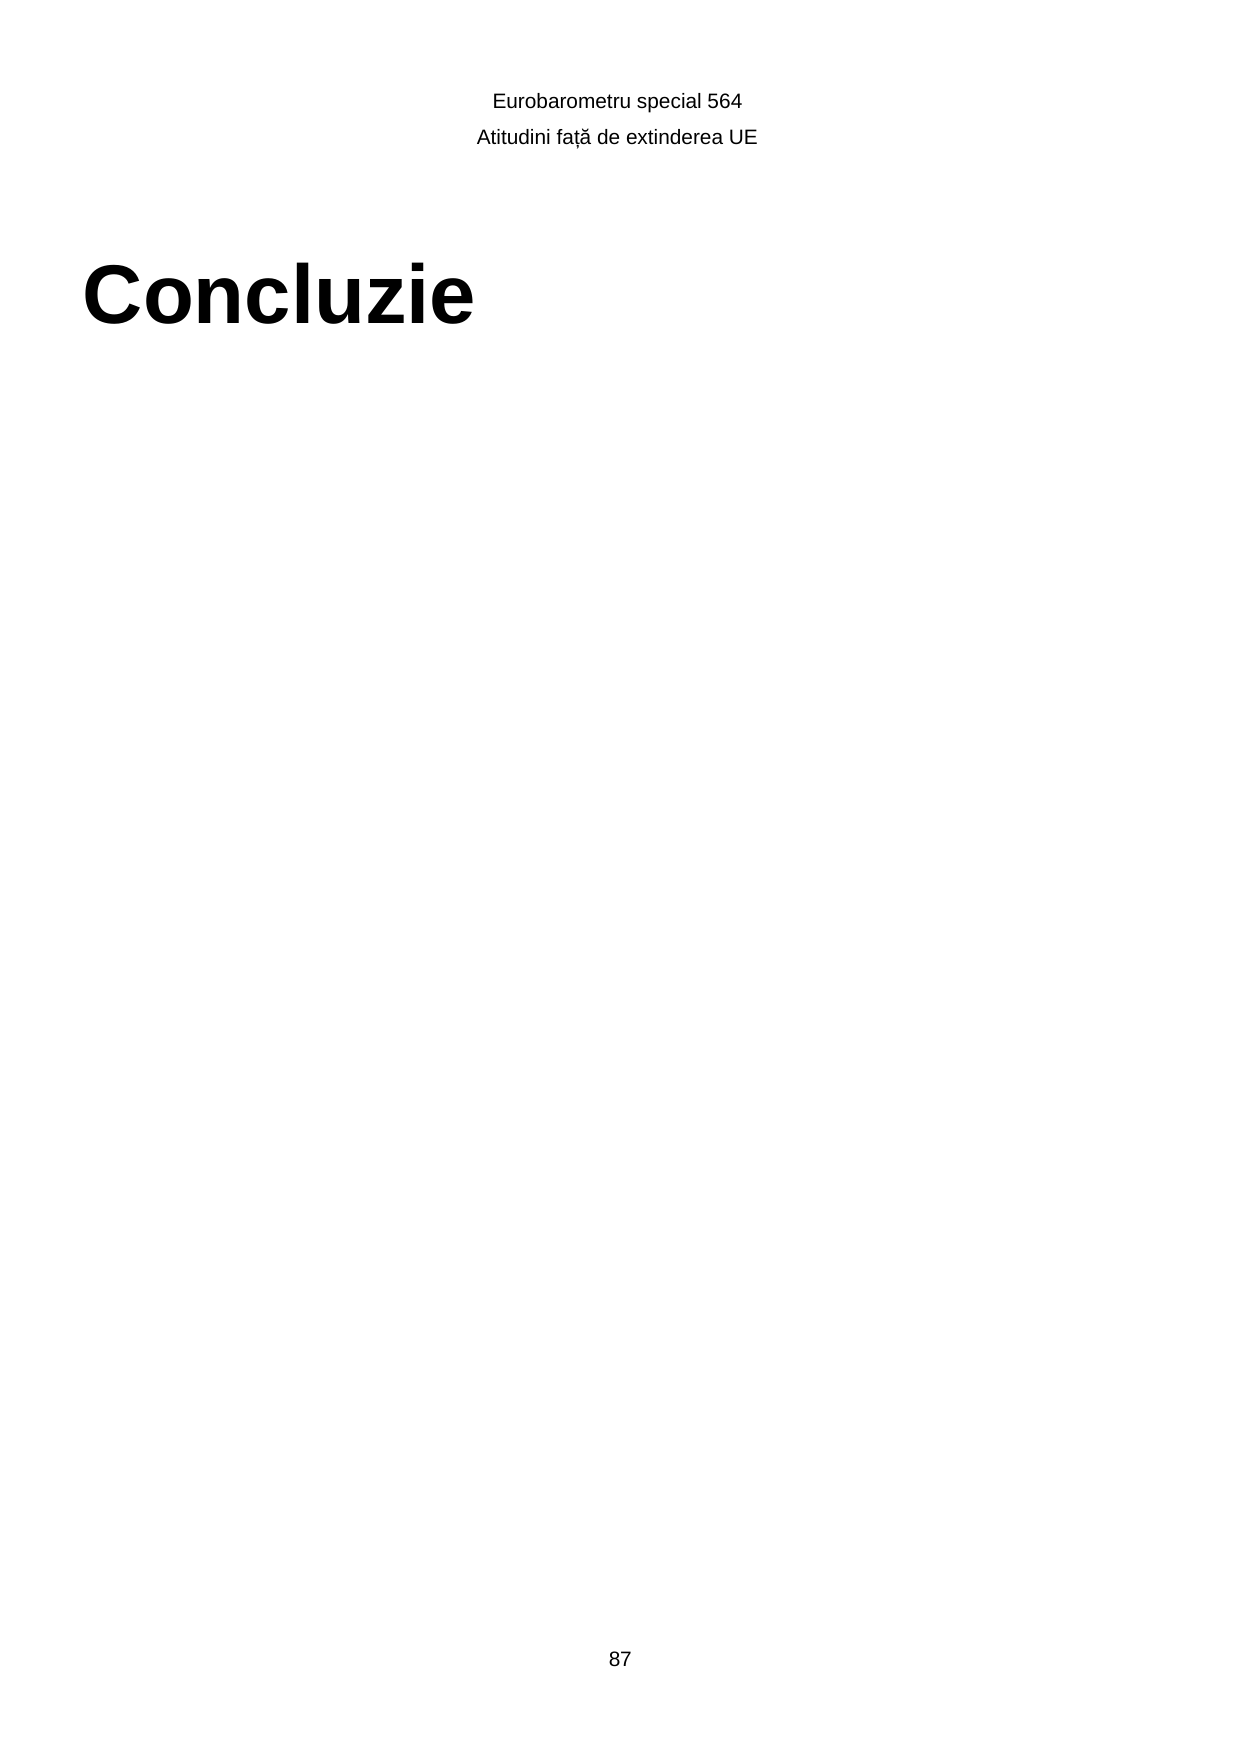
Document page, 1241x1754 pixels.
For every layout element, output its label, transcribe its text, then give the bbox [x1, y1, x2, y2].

subtitle Concluzie [83, 245, 1157, 341]
